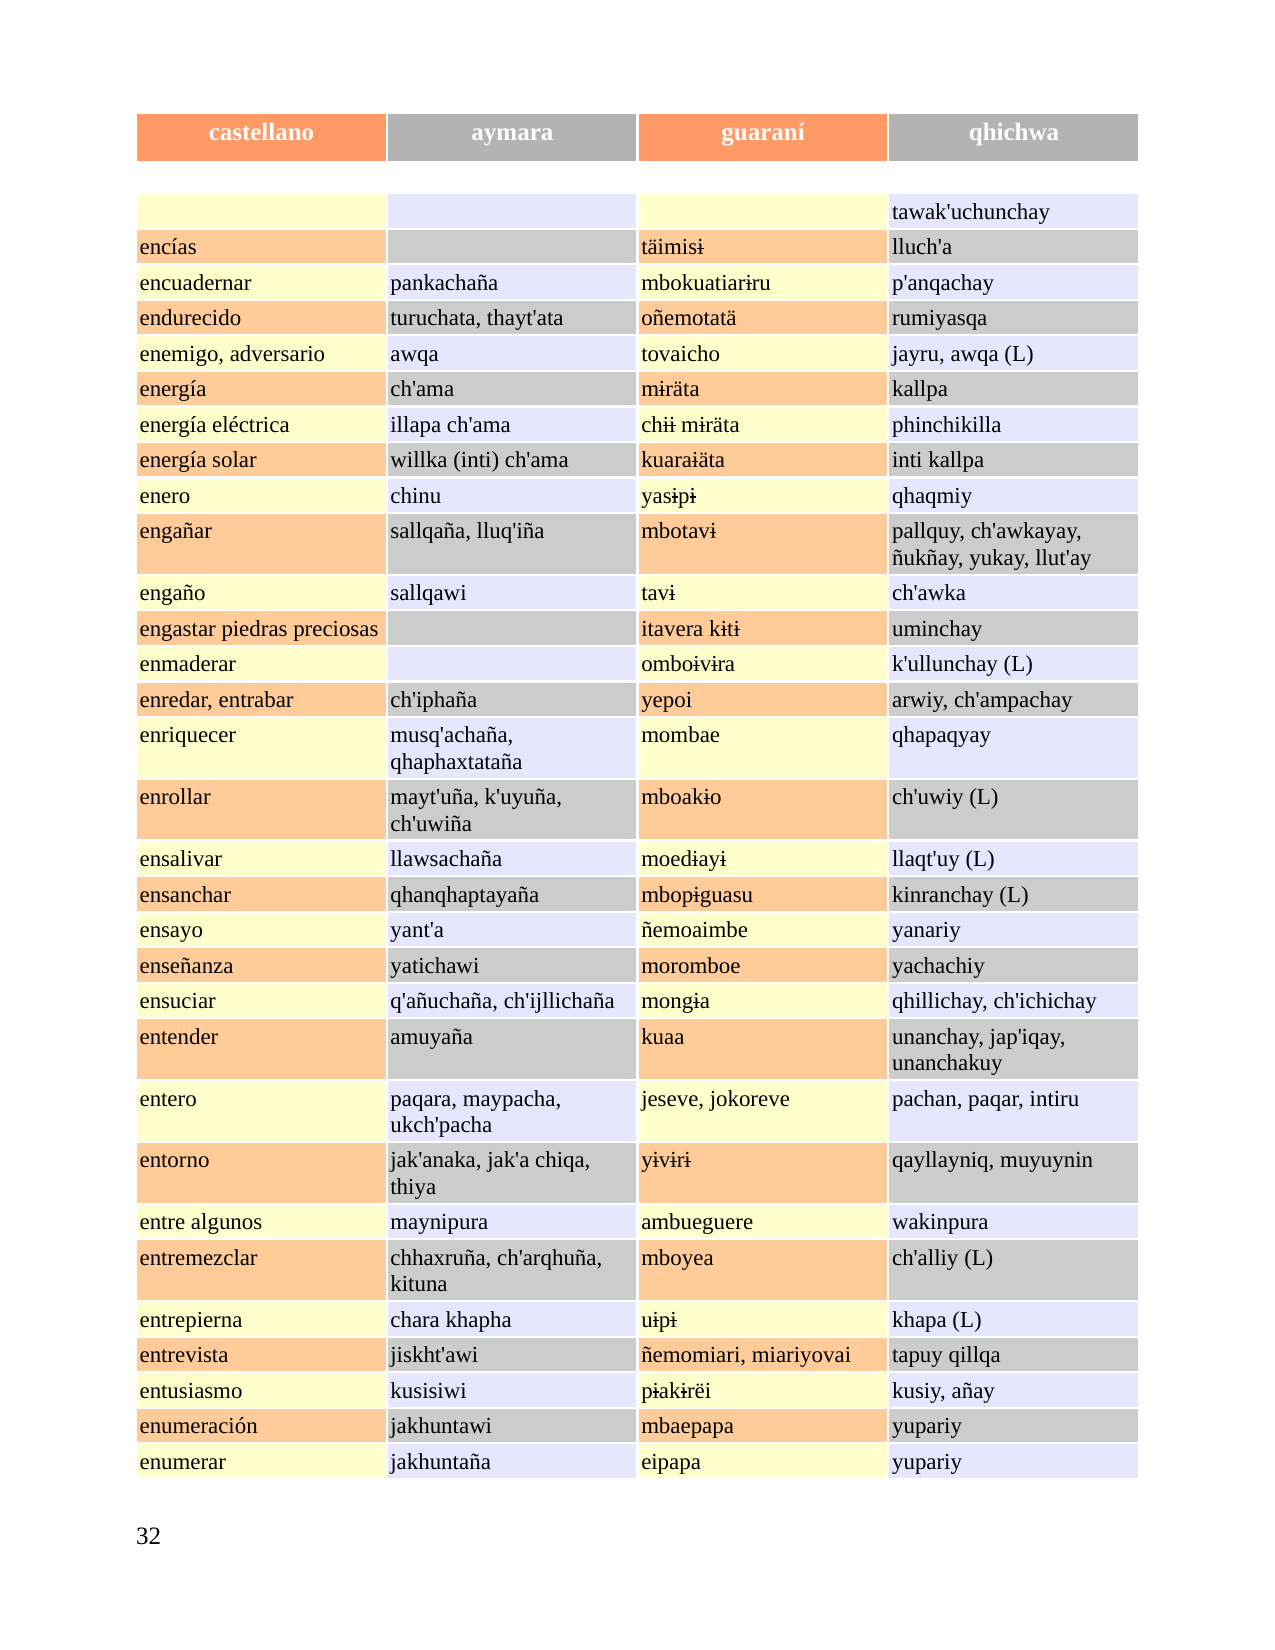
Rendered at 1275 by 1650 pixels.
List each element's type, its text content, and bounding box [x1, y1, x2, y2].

table_cell tapuy qillqa [889, 1338, 1138, 1371]
table_cell yasipi [639, 479, 887, 512]
table_cell entrepierna [137, 1302, 386, 1336]
table_cell rumiyasqa [889, 301, 1138, 334]
table_cell paqara, maypacha, ukch'pacha [388, 1081, 636, 1141]
table_cell eipapa [639, 1444, 887, 1478]
table_cell amuyaña [388, 1019, 636, 1079]
table_cell p'anqachay [889, 265, 1138, 299]
table_cell entremezclar [137, 1240, 386, 1300]
table_cell ch'iphaña [388, 683, 636, 716]
table_cell mbokuatiariru [639, 265, 887, 299]
table_cell entorno [137, 1143, 386, 1203]
table_cell energía solar [137, 443, 386, 476]
table_cell ambueguere [639, 1205, 887, 1238]
table_cell yachachiy [889, 948, 1138, 982]
table_cell engastar piedras preciosas [137, 611, 386, 645]
table_cell [639, 194, 887, 228]
table_cell kuaa [639, 1019, 887, 1079]
table_cell chinu [388, 479, 636, 512]
table_cell uipi [639, 1302, 887, 1336]
table_cell jakhuntawi [388, 1409, 636, 1442]
table_cell mbaepapa [639, 1409, 887, 1442]
table_cell k'ullunchay (L) [889, 647, 1138, 680]
table_cell enumerar [137, 1444, 386, 1478]
table_cell ñemomiari, miariyovai [639, 1338, 887, 1371]
table_cell moediayi [639, 842, 887, 875]
table_cell qhaqmiy [889, 479, 1138, 512]
table_cell pachan, paqar, intiru [889, 1081, 1138, 1141]
table_cell ch'ama [388, 372, 636, 405]
table_cell tovaicho [639, 336, 887, 370]
table_cell arwiy, ch'ampachay [889, 683, 1138, 716]
table_cell omboivira [639, 647, 887, 680]
table_cell enemigo, adversario [137, 336, 386, 370]
table_cell jak'anaka, jak'a chiqa, thiya [388, 1143, 636, 1203]
table_cell oñemotatä [639, 301, 887, 334]
table_cell entender [137, 1019, 386, 1079]
table_cell tavi [639, 576, 887, 609]
table_cell [388, 611, 636, 645]
table_cell qhillichay, ch'ichichay [889, 984, 1138, 1017]
table_cell qayllayniq, muyuynin [889, 1143, 1138, 1203]
table_cell [388, 230, 636, 263]
table_cell mbopiguasu [639, 877, 887, 911]
table_cell yepoi [639, 683, 887, 716]
table_cell ensuciar [137, 984, 386, 1017]
table_cell piakirëi [639, 1373, 887, 1407]
table_cell enumeración [137, 1409, 386, 1442]
table_cell encías [137, 230, 386, 263]
table_cell enmaderar [137, 647, 386, 680]
table_cell qhanqhaptayaña [388, 877, 636, 911]
table_cell kusisiwi [388, 1373, 636, 1407]
table_cell enriquecer [137, 718, 386, 778]
table_cell entre algunos [137, 1205, 386, 1238]
table_cell wakinpura [889, 1205, 1138, 1238]
table_cell jayru, awqa (L) [889, 336, 1138, 370]
table_cell enero [137, 479, 386, 512]
table_cell jakhuntaña [388, 1444, 636, 1478]
table_cell ensayo [137, 913, 386, 946]
table_cell encuadernar [137, 265, 386, 299]
table_cell yanariy [889, 913, 1138, 946]
table_cell kinranchay (L) [889, 877, 1138, 911]
table_cell mboyea [639, 1240, 887, 1300]
table_cell chii miräta [639, 408, 887, 441]
table_cell entusiasmo [137, 1373, 386, 1407]
table_cell enseñanza [137, 948, 386, 982]
table_cell jeseve, jokoreve [639, 1081, 887, 1141]
table_cell enredar, entrabar [137, 683, 386, 716]
table_cell mongia [639, 984, 887, 1017]
table_cell [388, 647, 636, 680]
table_cell maynipura [388, 1205, 636, 1238]
table_cell mombae [639, 718, 887, 778]
table_cell tawak'uchunchay [889, 194, 1138, 228]
table_cell ñemoaimbe [639, 913, 887, 946]
table_cell mboakio [639, 780, 887, 839]
table_cell mayt'uña, k'uyuña, ch'uwiña [388, 780, 636, 839]
table_cell pallquy, ch'awkayay, ñukñay, yukay, llut'ay [889, 514, 1138, 574]
table_cell illapa ch'ama [388, 408, 636, 441]
table_cell musq'achaña, qhaphaxtataña [388, 718, 636, 778]
table_cell endurecido [137, 301, 386, 334]
table_cell llawsachaña [388, 842, 636, 875]
table_cell uminchay [889, 611, 1138, 645]
table_cell chhaxruña, ch'arqhuña, kituna [388, 1240, 636, 1300]
table_cell engaño [137, 576, 386, 609]
table_cell sallqaña, lluq'iña [388, 514, 636, 574]
table_cell turuchata, thayt'ata [388, 301, 636, 334]
table_cell [388, 194, 636, 228]
table_cell ch'uwiy (L) [889, 780, 1138, 839]
table_cell täimisi [639, 230, 887, 263]
table_cell qhapaqyay [889, 718, 1138, 778]
table_cell phinchikilla [889, 408, 1138, 441]
table_cell llaqt'uy (L) [889, 842, 1138, 875]
table_cell khapa (L) [889, 1302, 1138, 1336]
table_cell sallqawi [388, 576, 636, 609]
table_cell awqa [388, 336, 636, 370]
table_cell entero [137, 1081, 386, 1141]
table_cell entrevista [137, 1338, 386, 1371]
table_cell q'añuchaña, ch'ijllichaña [388, 984, 636, 1017]
table_cell kallpa [889, 372, 1138, 405]
table_cell energía [137, 372, 386, 405]
table_cell moromboe [639, 948, 887, 982]
table_cell ensanchar [137, 877, 386, 911]
table_cell yupariy [889, 1409, 1138, 1442]
table_cell willka (inti) ch'ama [388, 443, 636, 476]
table_cell pankachaña [388, 265, 636, 299]
table_cell chara khapha [388, 1302, 636, 1336]
table_cell enrollar [137, 780, 386, 839]
table_cell energía eléctrica [137, 408, 386, 441]
table_cell yupariy [889, 1444, 1138, 1478]
table_cell lluch'a [889, 230, 1138, 263]
table_cell inti kallpa [889, 443, 1138, 476]
table_cell kuaraiäta [639, 443, 887, 476]
table_cell ensalivar [137, 842, 386, 875]
table_cell jiskht'awi [388, 1338, 636, 1371]
table_cell yiviri [639, 1143, 887, 1203]
table_cell [137, 194, 386, 228]
table_cell unanchay, jap'iqay, unanchakuy [889, 1019, 1138, 1079]
table_cell itavera kiti [639, 611, 887, 645]
table_cell yatichawi [388, 948, 636, 982]
table_cell ch'alliy (L) [889, 1240, 1138, 1300]
table_cell engañar [137, 514, 386, 574]
table_cell mbotavi [639, 514, 887, 574]
table_cell yant'a [388, 913, 636, 946]
table_cell miräta [639, 372, 887, 405]
table_cell kusiy, añay [889, 1373, 1138, 1407]
table_cell ch'awka [889, 576, 1138, 609]
